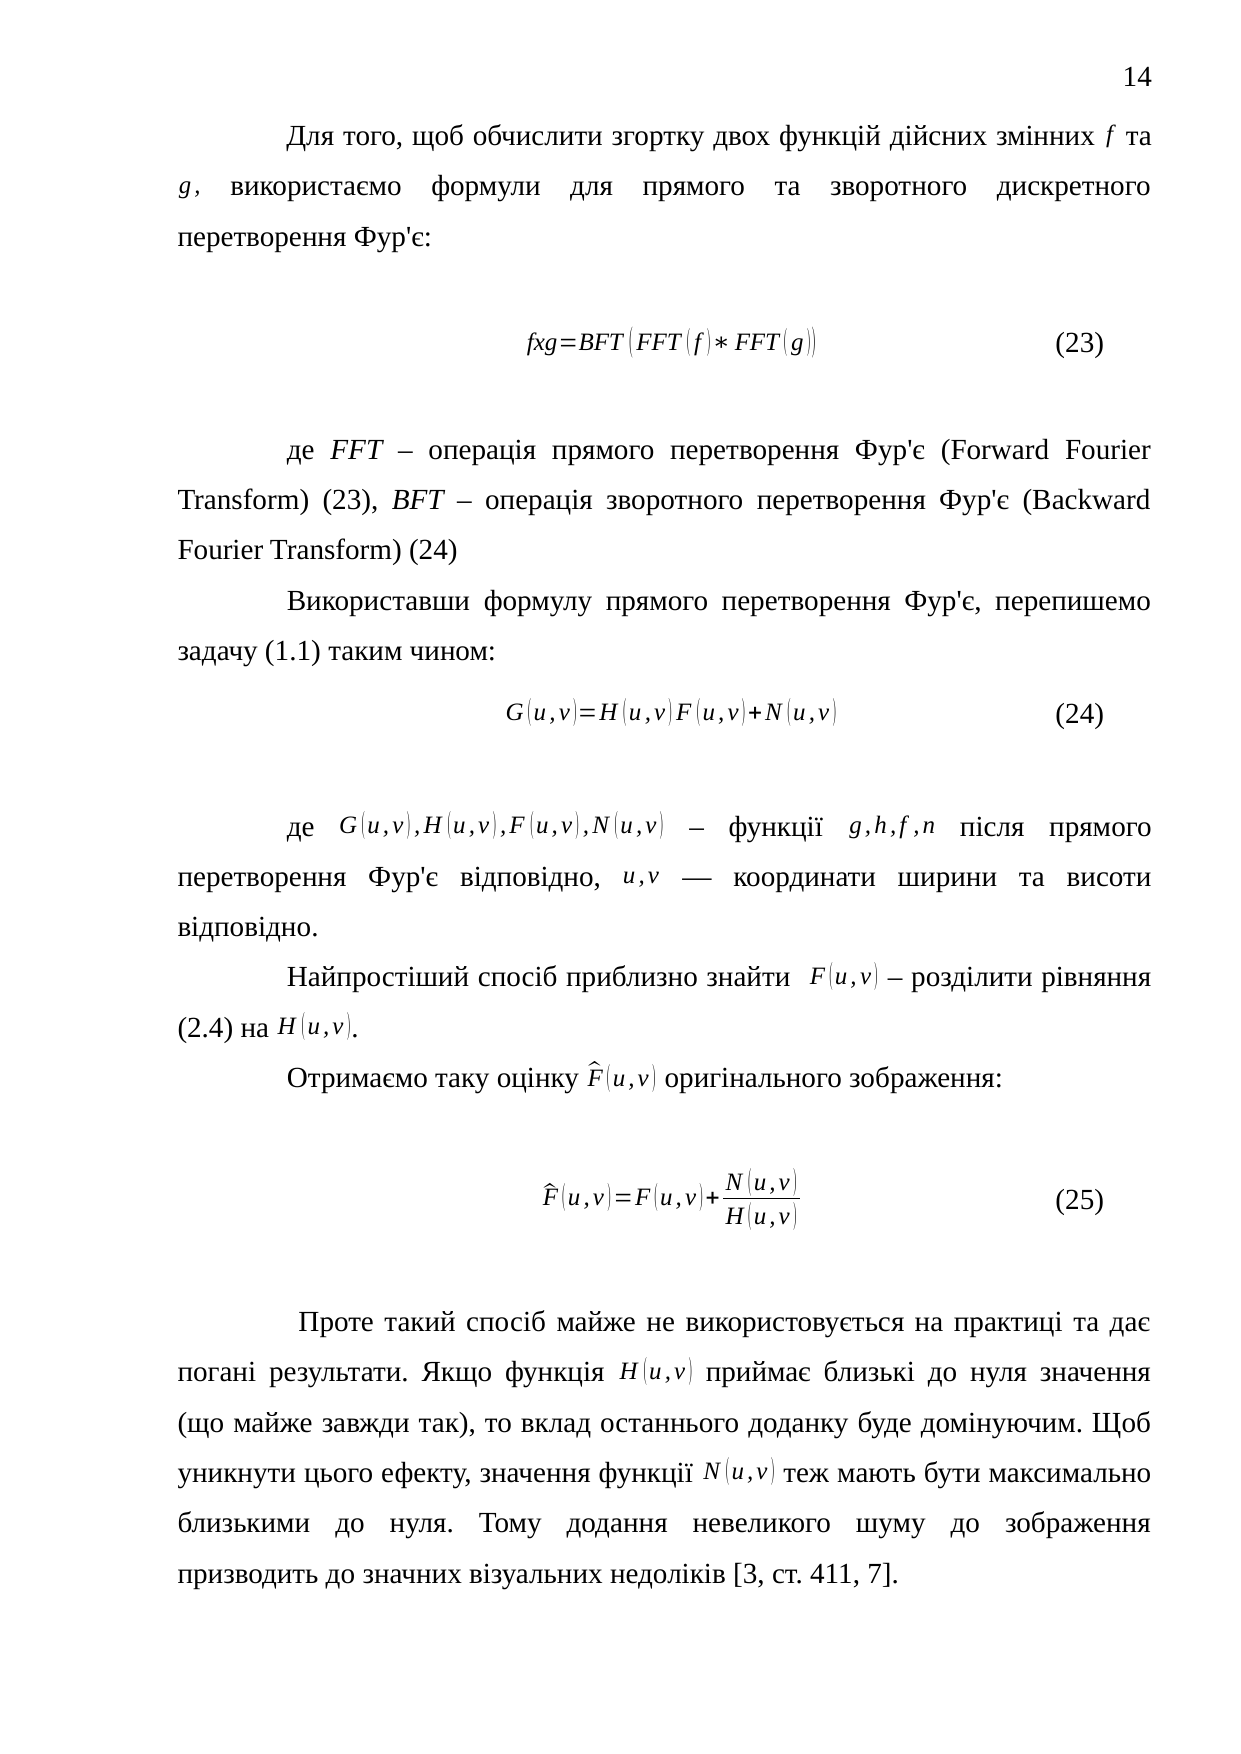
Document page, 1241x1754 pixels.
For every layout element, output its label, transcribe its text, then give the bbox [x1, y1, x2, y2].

text де FFT – операція прямого перетворення Фур'є (Forward Fourier Transform) (23), BFT – операція зворотного перетворення Фур'є (Backward Fourier Transform) (24) [177, 432, 1152, 566]
text Використавши формулу прямого перетворення Фур'є, перепишемо задачу (1.1) таким чином: [177, 583, 1152, 667]
table_header (25) [1050, 1161, 1158, 1254]
text Проте такий спосіб майже не використовується на практиці та дає погані результати. Якщо функція приймає близькі до нуля значення (що майже завжди так), то вклад останнього доданку буде домінуючим. Щоб уникнути цього ефекту, значення функції теж мають бути максимально близькими до нуля. Тому додання невеликого шуму до зображення призводить до значних візуальних недоліків [3, ст. 411, 7]. [177, 1254, 1152, 1589]
text Для того, щоб обчислити згортку двох функцій дійсних змінних та використаємо формули для прямого та зворотного дискретного перетворення Фур'є: [177, 118, 1152, 252]
text де – функції після прямого перетворення Фур'є відповідно, — координати ширини та висоти відповідно. [177, 809, 1152, 943]
table_header (24) [1050, 683, 1158, 758]
table_header [183, 683, 1050, 758]
table_header [183, 319, 1050, 381]
table_header [183, 1161, 1050, 1254]
text Отримаємо таку оцінку оригінального зображення: [177, 1060, 1152, 1094]
table_header (23) [1050, 319, 1158, 381]
text Найпростіший спосіб приблизно знайти – розділити рівняння (2.4) на . [177, 959, 1152, 1043]
